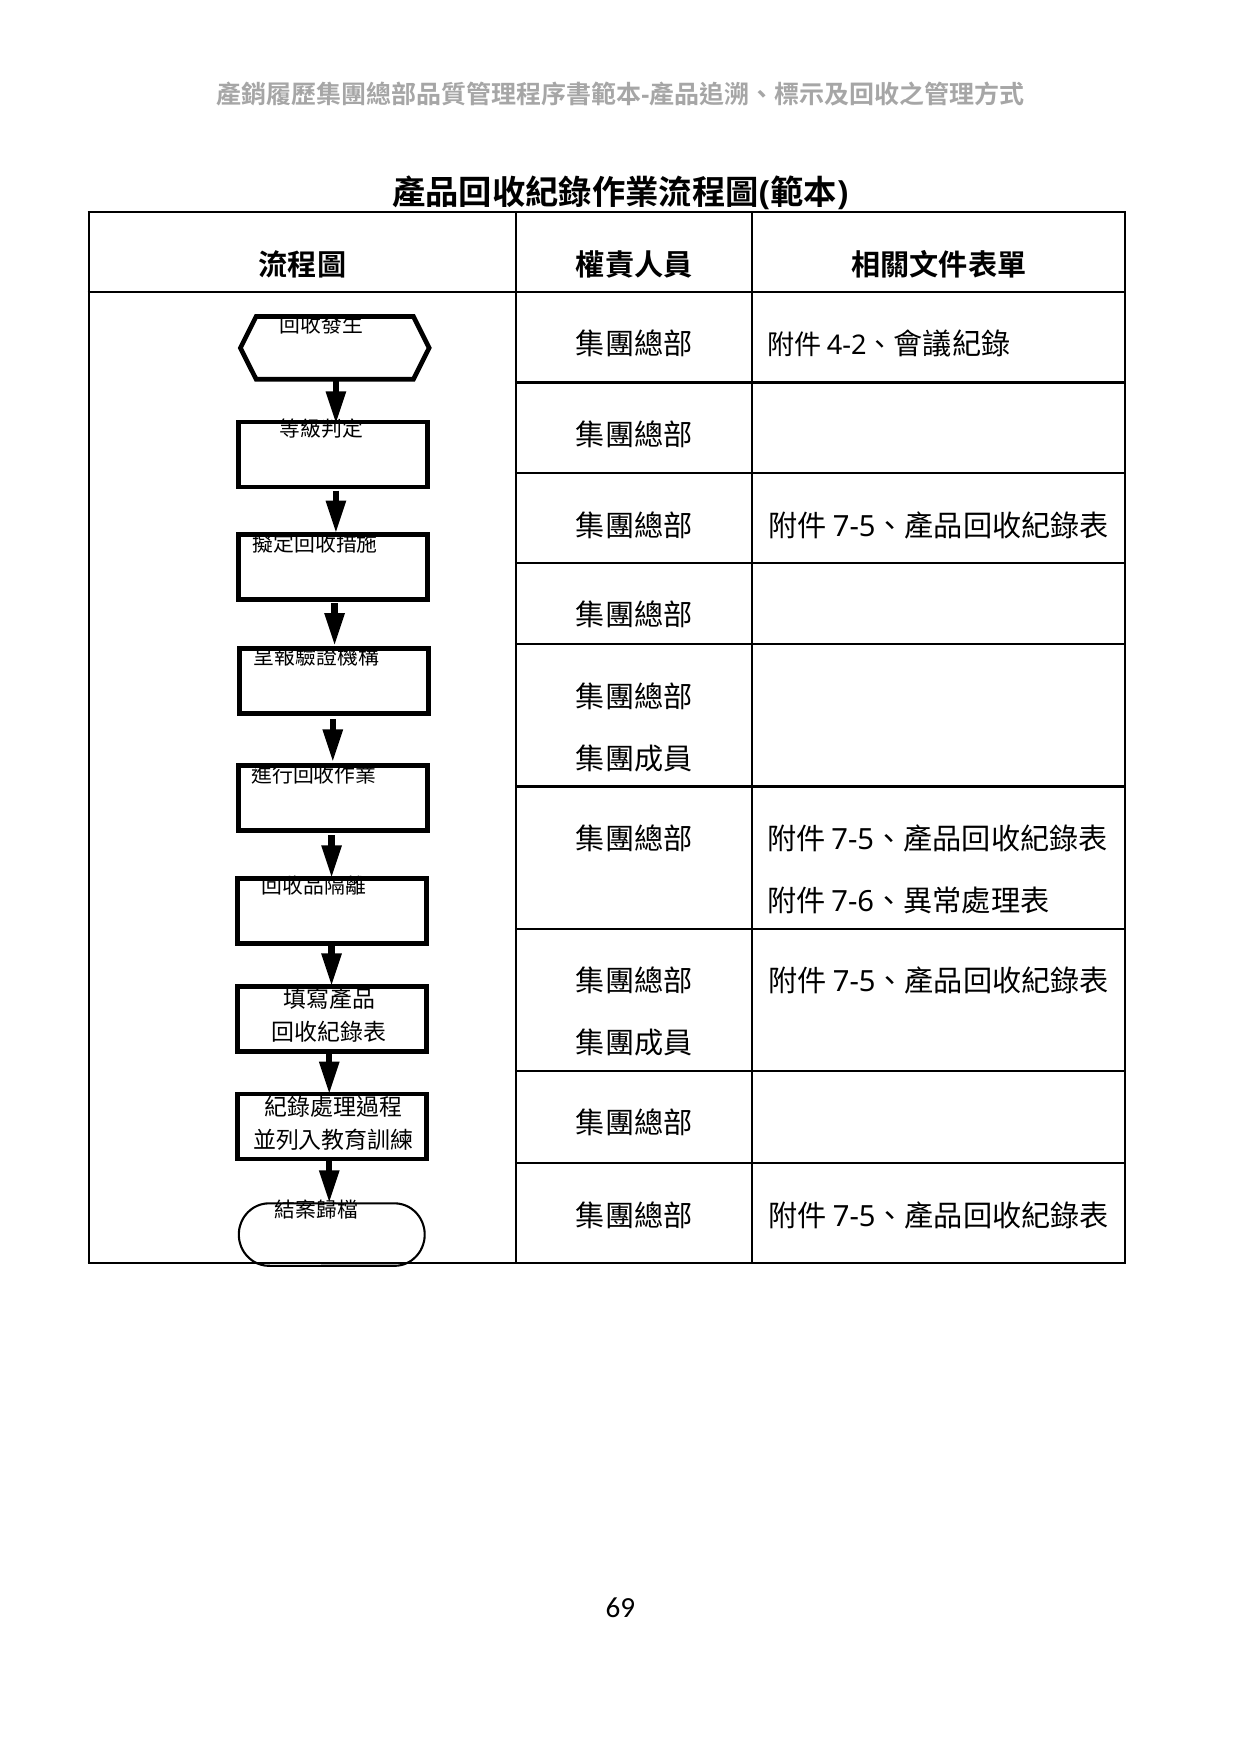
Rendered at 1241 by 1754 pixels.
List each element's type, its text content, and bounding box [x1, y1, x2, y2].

table_cell 集團總部 [517, 474, 751, 562]
table_header 相關文件表單 [753, 213, 1124, 291]
table_cell 集團總部 [517, 788, 751, 927]
table_cell [753, 1072, 1124, 1162]
table_header 權責人員 [517, 213, 751, 291]
table_cell 集團總部 [517, 564, 751, 643]
table_cell [264, 881, 278, 892]
table_cell 附件4-2、會議紀錄 [753, 293, 1124, 381]
table_cell [240, 1205, 423, 1262]
table_cell [753, 564, 1124, 643]
table_cell [90, 293, 515, 1262]
table_cell [359, 990, 368, 995]
table_cell [240, 881, 424, 941]
table_cell 集團總部 [517, 384, 751, 472]
table_cell [240, 1096, 424, 1157]
table_cell 附件7-5、產品回收紀錄表 [753, 1164, 1124, 1262]
table_cell 集團總部 集團成員 [517, 930, 751, 1069]
table_cell 附件7-5、產品回收紀錄表 [753, 930, 1124, 1069]
table_cell 集團總部 集團成員 [517, 645, 751, 785]
table_cell [753, 384, 1124, 472]
table_cell 集團總部 [517, 293, 751, 381]
table_header 流程圖 [90, 213, 515, 291]
table_cell 集團總部 [517, 1164, 751, 1262]
text 產品回收紀錄作業流程圖(範本) [89, 149, 1152, 211]
table_cell [240, 989, 424, 1049]
table_cell 附件7-5、產品回收紀錄表 [753, 474, 1124, 562]
table_cell [753, 645, 1124, 785]
table_cell 集團總部 [517, 1072, 751, 1162]
table_cell 附件7-5、產品回收紀錄表 附件7-6、異常處理表 [753, 788, 1124, 927]
